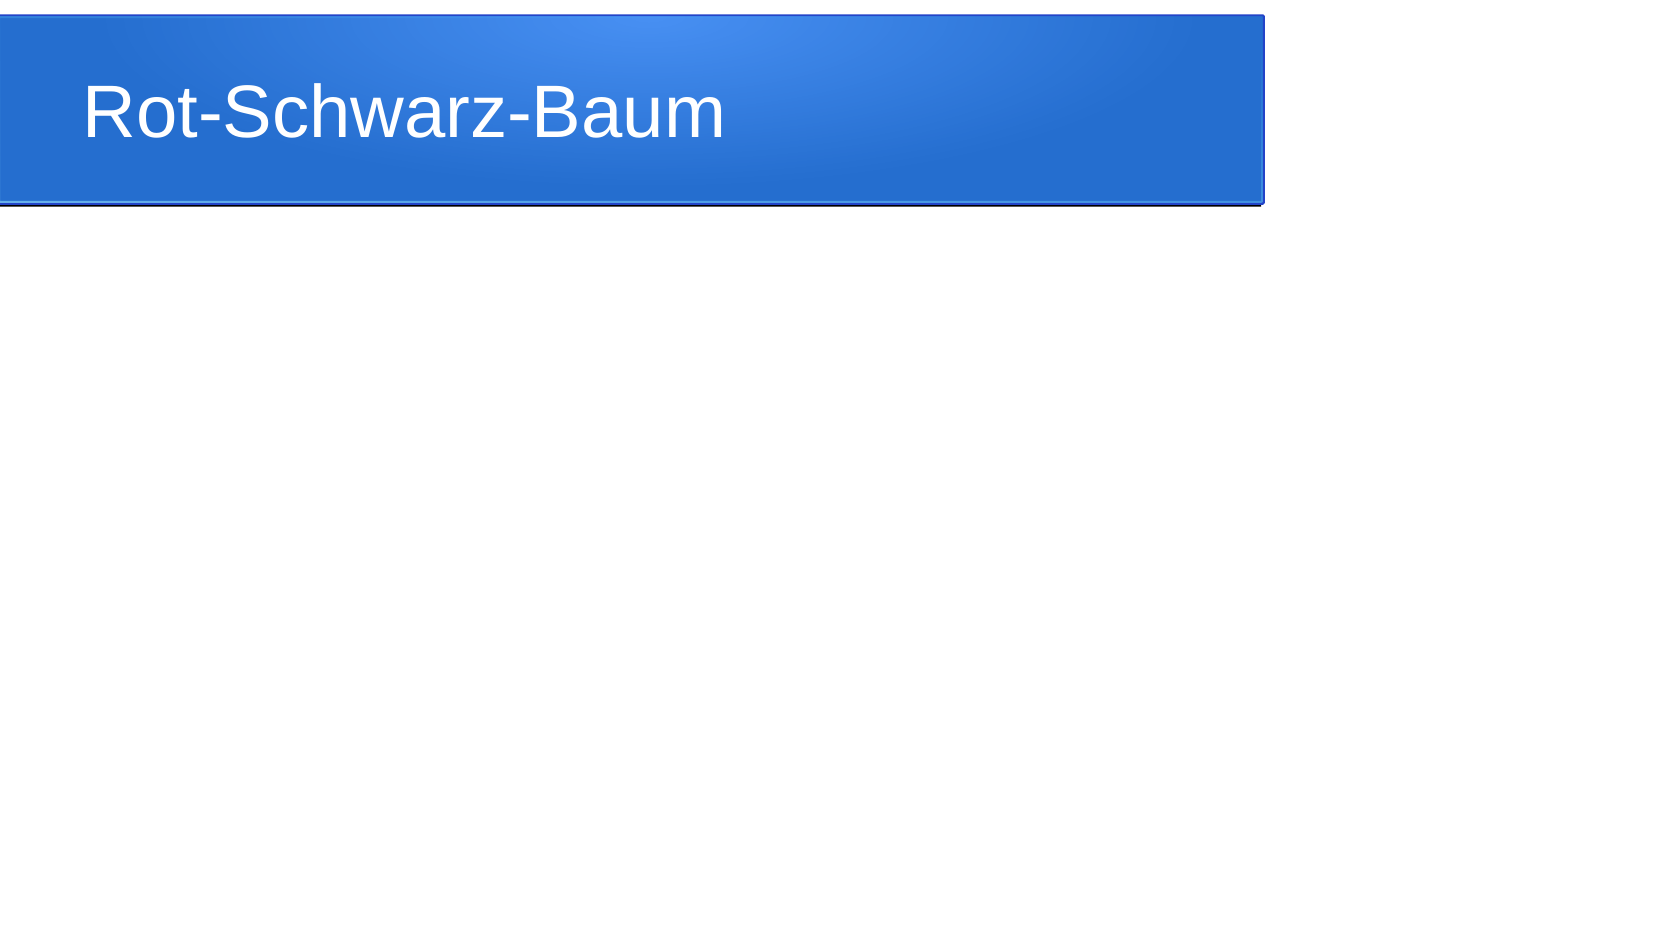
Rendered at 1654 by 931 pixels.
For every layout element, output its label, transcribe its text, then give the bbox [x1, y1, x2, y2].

title Rot-Schwarz-Baum [82, 35, 1235, 189]
